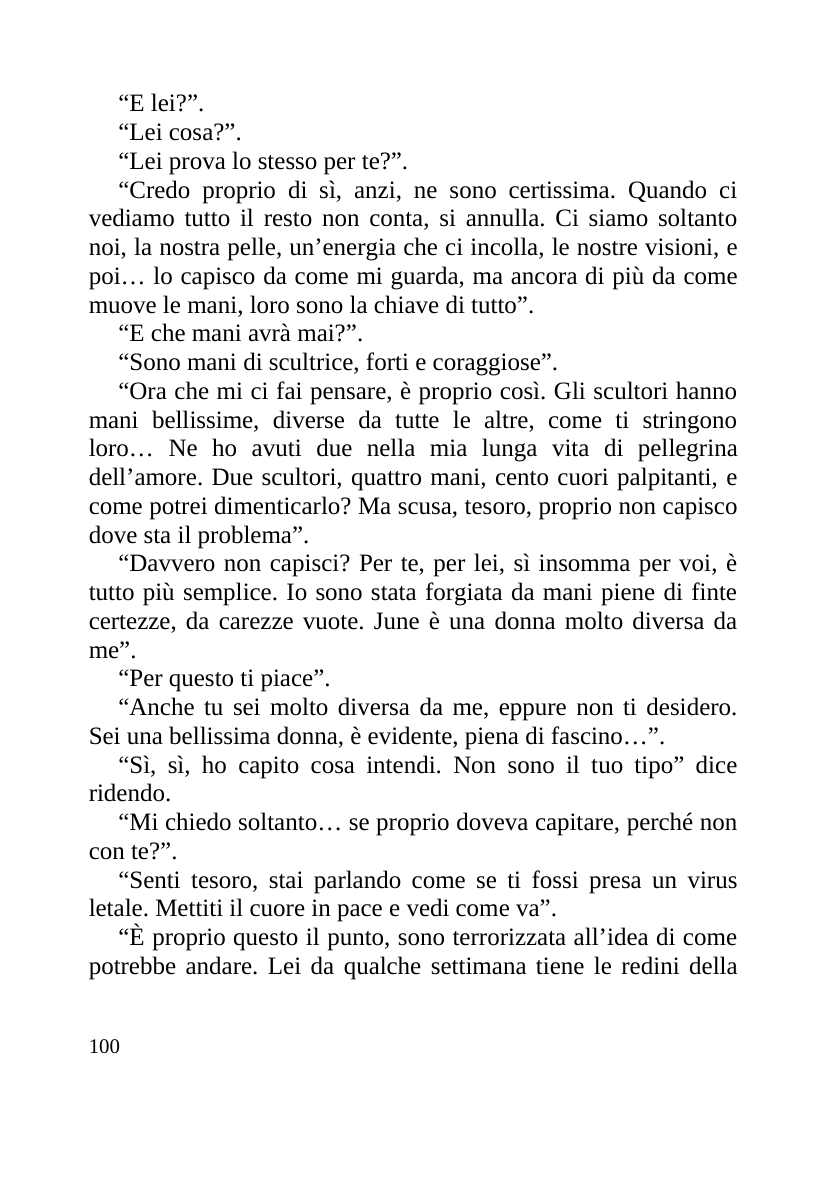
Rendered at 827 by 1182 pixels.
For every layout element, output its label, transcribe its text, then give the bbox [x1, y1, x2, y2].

text “Lei cosa?”. [88, 117, 738, 146]
text “Mi chiedo soltanto… se proprio doveva capitare, perché non con te?”. [88, 807, 738, 865]
text “Sono mani di scultrice, forti e coraggiose”. [88, 347, 738, 376]
text “Anche tu sei molto diversa da me, eppure non ti desidero. Sei una bellissima donna, è evidente, piena di fascino…”. [88, 692, 738, 750]
text “Davvero non capisci? Per te, per lei, sì insomma per voi, è tutto più semplice. Io sono stata forgiata da mani piene di finte certezze, da carezze vuote. June è una donna molto diversa da me”. [88, 548, 738, 663]
text “Senti tesoro, stai parlando come se ti fossi presa un virus letale. Mettiti il cuore in pace e vedi come va”. [88, 865, 738, 922]
text “è proprio questo il punto, sono terrorizzata all’idea di come potrebbe andare. Lei da qualche settimana tiene le redini della [88, 922, 738, 980]
text “Ora che mi ci fai pensare, è proprio così. Gli scultori hanno mani bellissime, diverse da tutte le altre, come ti stringono loro… Ne ho avuti due nella mia lunga vita di pellegrina dell’amore. Due scultori, quattro mani, cento cuori palpitanti, e come potrei dimenticarlo? Ma scusa, tesoro, proprio non capisco dove sta il problema”. [88, 376, 738, 548]
text “Lei prova lo stesso per te?”. [88, 146, 738, 175]
text “E che mani avrà mai?”. [88, 318, 738, 347]
text “E lei?”. [88, 88, 738, 117]
text “Sì, sì, ho capito cosa intendi. Non sono il tuo tipo” dice ridendo. [88, 750, 738, 807]
text “Credo proprio di sì, anzi, ne sono certissima. Quando ci vediamo tutto il resto non conta, si annulla. Ci siamo soltanto noi, la nostra pelle, un’energia che ci incolla, le nostre visioni, e poi… lo capisco da come mi guarda, ma ancora di più da come muove le mani, loro sono la chiave di tutto”. [88, 175, 738, 318]
text “Per questo ti piace”. [88, 663, 738, 692]
